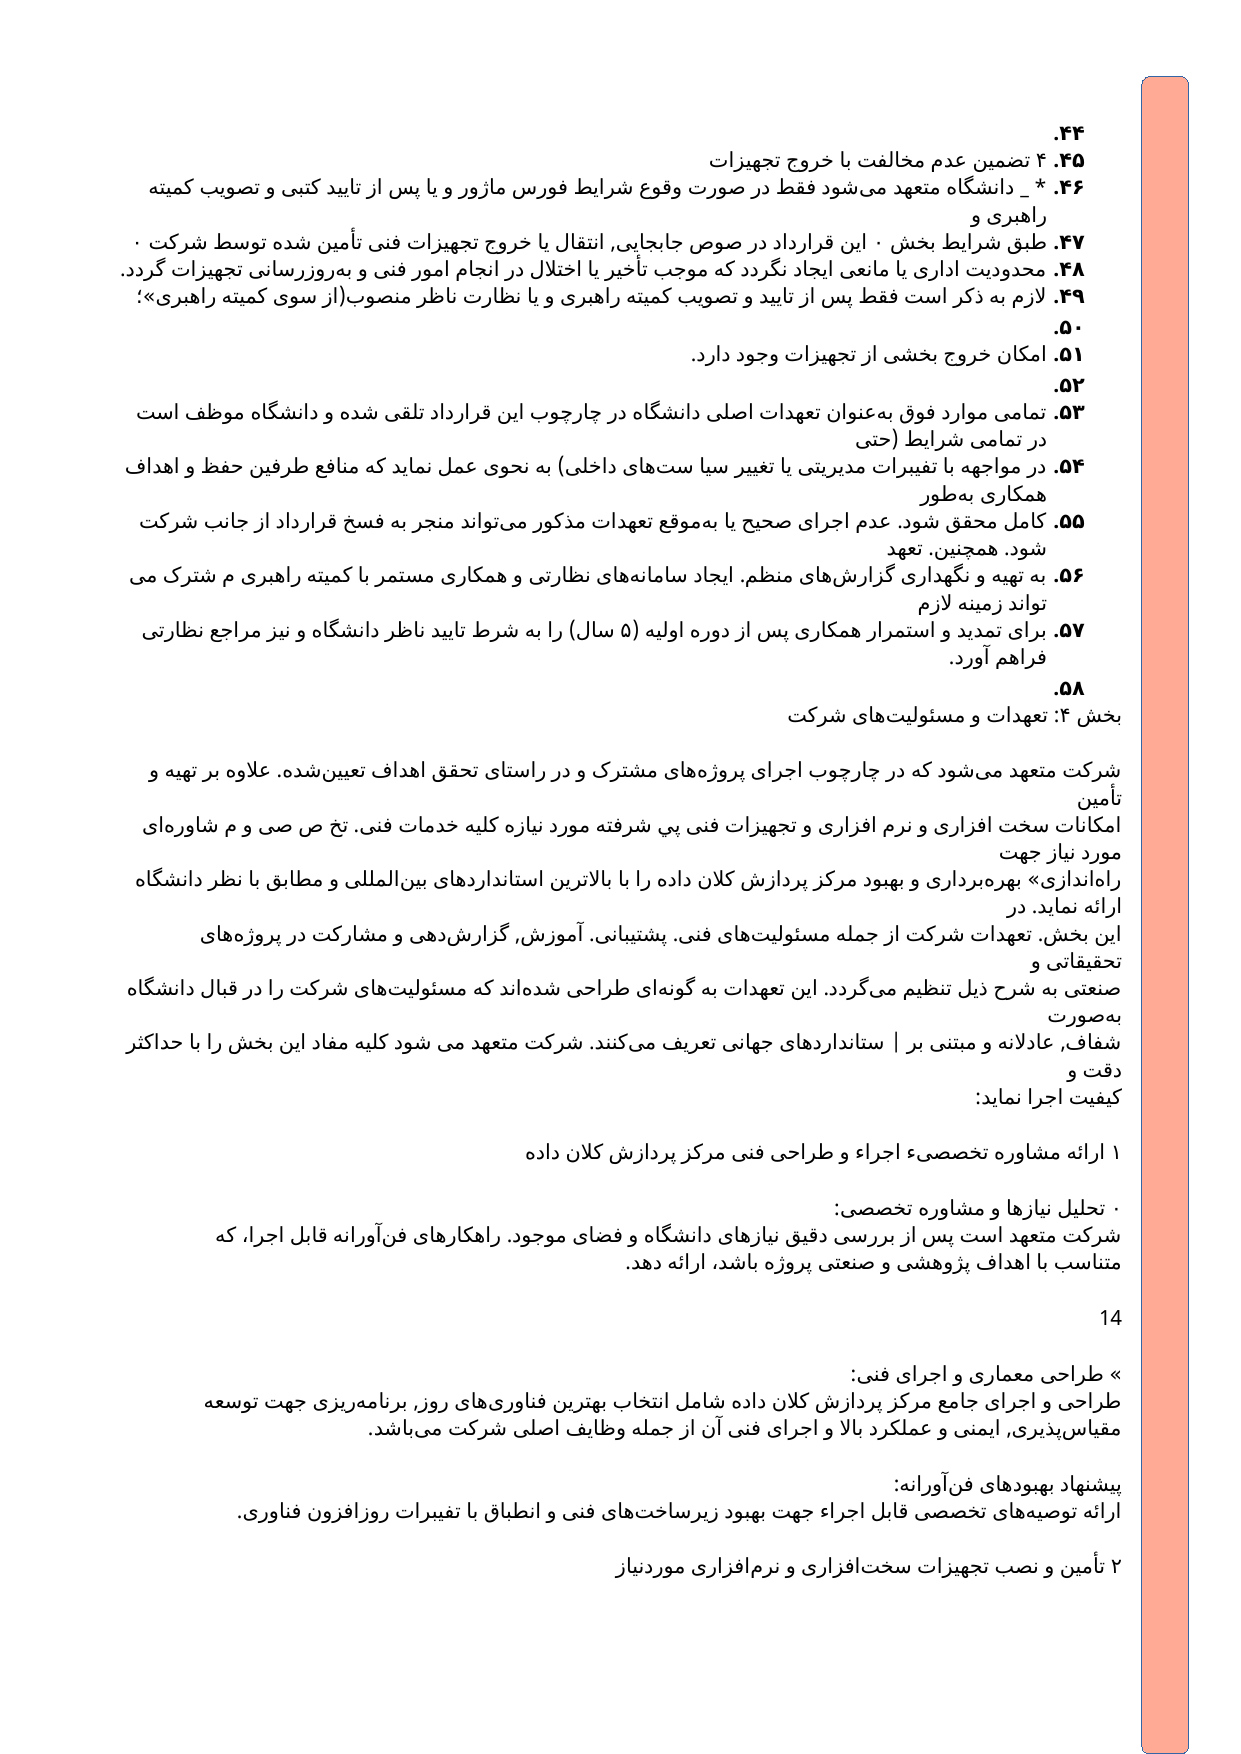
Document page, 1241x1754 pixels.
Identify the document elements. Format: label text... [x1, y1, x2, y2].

text » طراحی معماری و اجرای فنی: [118, 1362, 1122, 1389]
text بخش ۴: تعهدات و مسئولیت‌های شرکت [118, 704, 1122, 731]
text ۰ تحلیل نیازها و مشاوره تخصصی: [118, 1197, 1122, 1224]
text ۱ ارائه مشاوره تخصصیء اجراء و طراحی فنی مرکز پردازش کلان داده [118, 1141, 1122, 1168]
text ارائه توصیه‌های تخصصی قابل اجراء جهت بهبود زیرساخت‌های فنی و انطباق با تفیبرات روزافزون فناوری. [118, 1499, 1122, 1527]
text طراحی و اجرای جامع مرکز پردازش کلان داده شامل انتخاب بهترین فناوری‌های روز, برنامه‌ریزی جهت توسعه [118, 1389, 1122, 1417]
text امکانات سخت افزاری و نرم افزاری و تجهیزات فنی پي شرفته مورد نیازه کلیه خدمات فنی. تخ ص صی و م شاوره‌ای مورد نیاز جهت [118, 814, 1122, 868]
text مقیاس‌پذیری, ایمنی و عملکرد بالا و اجرای فنی آن از جمله وظایف اصلی شرکت می‌باشد. [118, 1417, 1122, 1444]
text راه‌اندازی» بهره‌برداری و بهبود مرکز پردازش کلان داده را با بالاترین استانداردهای بین‌المللی و مطابق با نظر دانشگاه ارائه نماید. در [118, 868, 1122, 922]
list محدودیت اداری یا مانعی ایجاد نگردد که موجب تأخیر يا اختلال در انجام امور فنی و به‌روزرسانی تجهیزات گردد. [118, 258, 1084, 285]
text صنعتی به شرح ذیل تنظیم می‌گردد. این تعهدات به گونه‌ای طراحی شده‌اند که مسئولیت‌های شرکت را در قبال دانشگاه به‌صورت [118, 977, 1122, 1031]
list امکان خروج بخشی از تجهیزات وجود دارد. [118, 343, 1084, 370]
text شرکت متعهد می‌شود که در چارچوب اجرای پروژه‌های مشترک و در راستای تحقق اهداف تعیین‌شده. علاوه بر تهیه و تأمین [118, 759, 1122, 814]
list طبق شرایط بخش ۰ این قرارداد در صوص جابجایی, انتقال یا خروج تجهیزات فنی تأمین شده توسط شرکت ۰ [118, 231, 1084, 258]
text ۲ تأمین و نصب تجهیزات سخت‌افزاری و نرم‌افزاری موردنیاز [118, 1555, 1122, 1582]
list تمامی موارد فوق به‌عنوان تعهدات اصلی دانشگاه در چارچوب این قرارداد تلقی شده و دانشگاه موظف است در تمامی شرایط (حتی [118, 401, 1084, 455]
list برای تمدید و استمرار همکاری پس از دوره اولیه (۵ سال) را به شرط تایید ناظر دانشگاه و نیز مراجع نظارتی فراهم آورد. [118, 618, 1084, 673]
text پیشنهاد بهبودهای فن‌آورانه: [118, 1472, 1122, 1499]
text شفاف, عادلانه و مبتنی بر | ستانداردهای جهانی تعریف می‌کنند. شرکت متعهد می شود کلیه مفاد این بخش را با حداکثر دقت و [118, 1031, 1122, 1086]
text شرکت متعهد است پس از بررسی دقیق نیازهای دانشگاه و فضای موجود. راهکارهای فن‌آورانه قابل اجرا، که [118, 1224, 1122, 1251]
list کامل محقق شود. عدم اجرای صحیح یا به‌موقع تعهدات مذکور می‌تواند منجر به فسخ قرارداد از جانب شرکت شود. همچنین. تعهد [118, 510, 1084, 564]
list ۴ تضمین عدم مخالفت با خروج تجهیزات [118, 149, 1084, 176]
list در مواجهه با تفیبرات مدیریتی یا تغییر سیا ست‌های داخلی) به نحوی عمل نماید که منافع طرفین حفظ و اهداف همکاری به‌طور [118, 455, 1084, 510]
text متناسب با اهداف پژوهشی و صنعتی پروژه باشد، ارائه دهد. [118, 1251, 1122, 1278]
list به تهیه و نگهداری گزارش‌های منظم. ایجاد سامانه‌های نظارتی و همکاری مستمر با کمیته راهبری م شترک می تواند زمینه لازم [118, 564, 1084, 618]
text کیفیت اجرا نماید: [118, 1086, 1122, 1113]
list لازم به ذکر است فقط پس از تایید و تصویب کمیته راهبری و یا نظارت ناظر منصوب(از سوی کمیته راهبری»؛ [118, 285, 1084, 312]
text 14 [118, 1307, 1122, 1334]
text این بخش. تعهدات شرکت از جمله مسئولیت‌های فنی. پشتیبانی. آموزش, گزارش‌دهی و مشارکت در پروژه‌های تحقیقاتی و [118, 922, 1122, 977]
list * _ دانشگاه متعهد می‌شود فقط در صورت وقوع شرایط فورس ماژور و یا پس از تایید کتبی و تصویب کمیته راهبری و [118, 176, 1084, 231]
